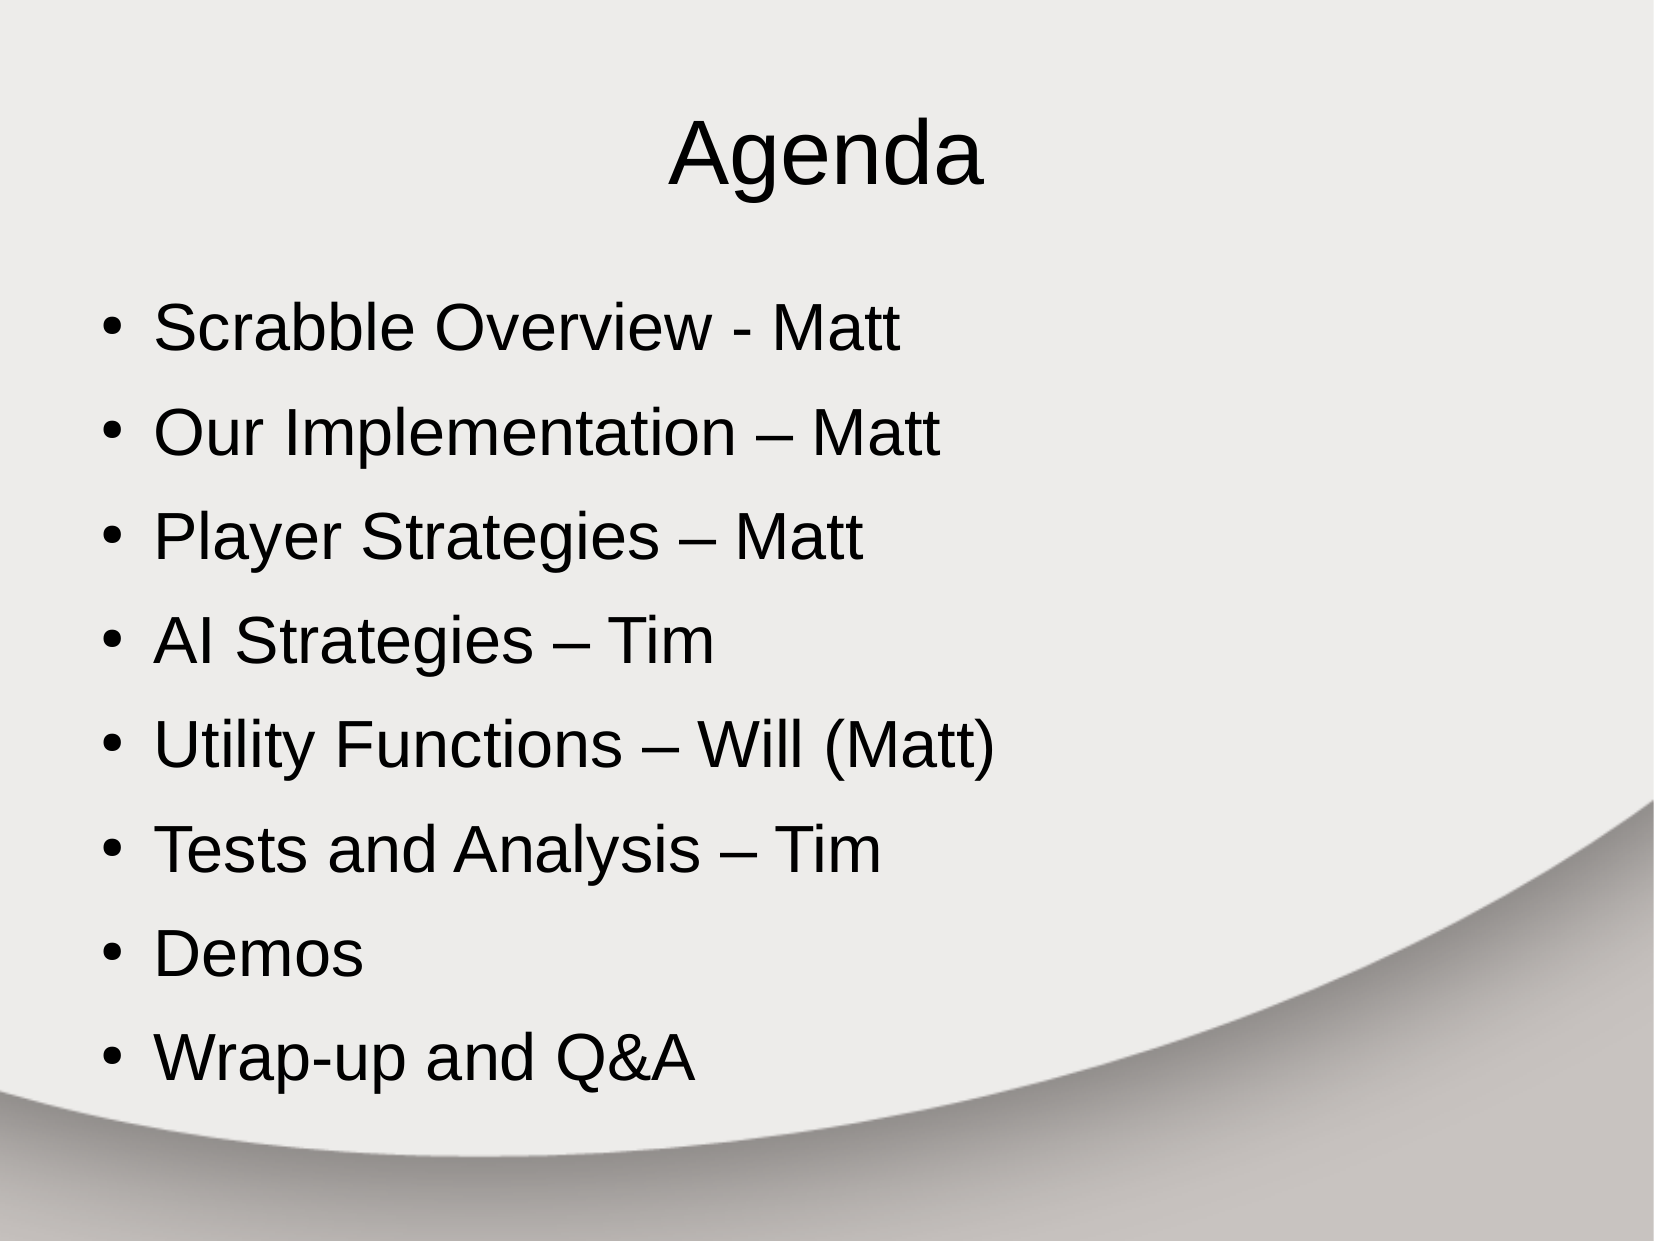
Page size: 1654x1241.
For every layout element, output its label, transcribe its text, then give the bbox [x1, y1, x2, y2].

picture [0, 0, 1654, 1241]
list Scrabble Overview - Matt Our Implementation – Matt Player Strategies – Matt AI Strategies – Tim Utility Functions – Will (Matt) Tests and Analysis – Tim Demos Wrap-up and Q&A [82, 290, 1571, 1096]
title Agenda [82, 56, 1571, 250]
